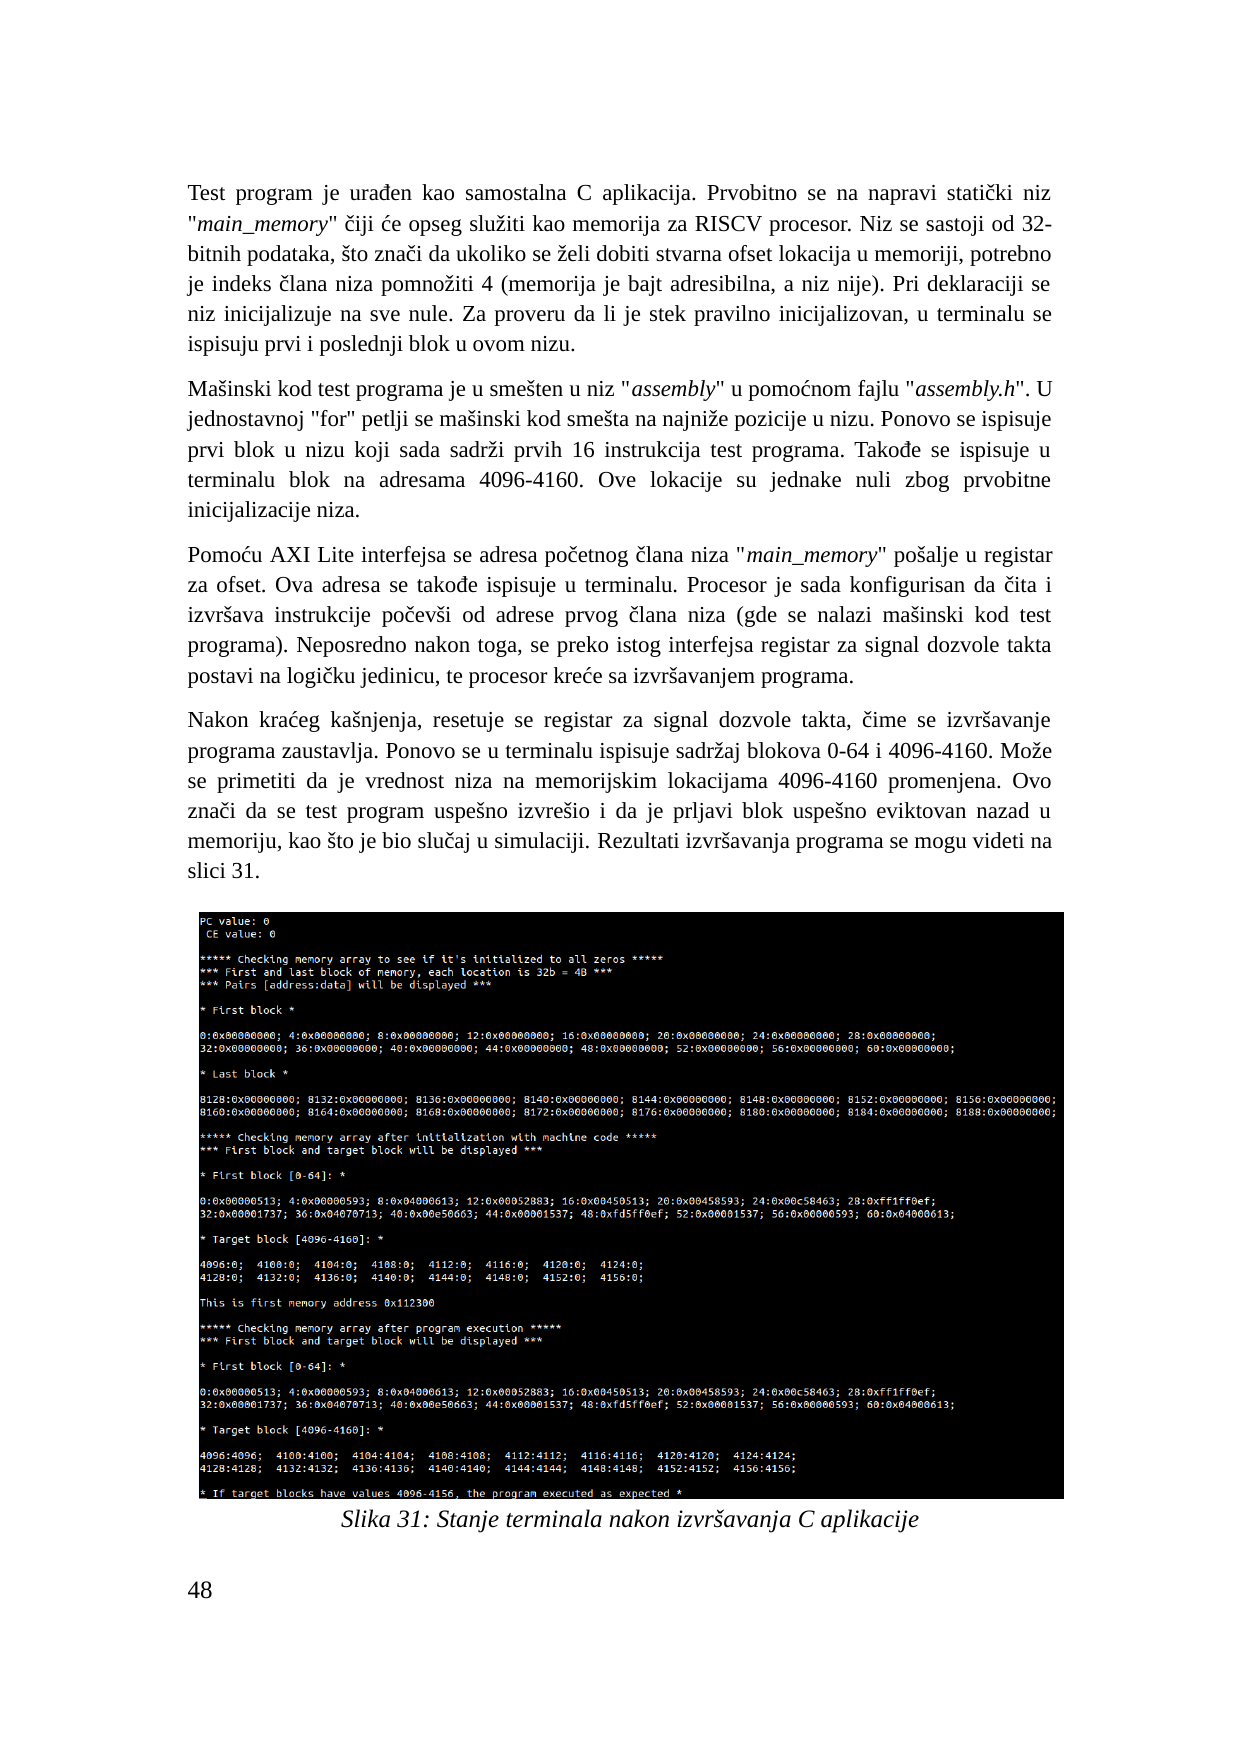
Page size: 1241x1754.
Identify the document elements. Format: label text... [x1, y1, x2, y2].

text Test program je urađen kao samostalna C aplikacija. Prvobitno se na napravi statički niz "main_memory" čiji će opseg služiti kao memorija za RISCV procesor. Niz se sastoji od 32-bitnih podataka, što znači da ukoliko se želi dobiti stvarna ofset lokacija u memoriji, potrebno je indeks člana niza pomnožiti 4 (memorija je bajt adresibilna, a niz nije). Pri deklaraciji se niz inicijalizuje na sve nule. Za proveru da li je stek pravilno inicijalizovan, u terminalu se ispisuju prvi i poslednji blok u ovom nizu. [187, 179, 1053, 357]
text Nakon kraćeg kašnjenja, resetuje se registar za signal dozvole takta, čime se izvršavanje programa zaustavlja. Ponovo se u terminalu ispisuje sadržaj blokova 0-64 i 4096-4160. Može se primetiti da je vrednost niza na memorijskim lokacijama 4096-4160 promenjena. Ovo znači da se test program uspešno izvrešio i da je prljavi blok uspešno eviktovan nazad u memoriju, kao što je bio slučaj u simulaciji. Rezultati izvršavanja programa se mogu videti na slici 31. [187, 707, 1053, 884]
picture [198, 912, 1064, 1499]
text Pomoću AXI Lite interfejsa se adresa početnog člana niza "main_memory" pošalje u registar za ofset. Ova adresa se takođe ispisuje u terminalu. Procesor je sada konfigurisan da čita i izvršava instrukcije počevši od adrese prvog člana niza (gde se nalazi mašinski kod test programa). Neposredno nakon toga, se preko istog interfejsa registar za signal dozvole takta postavi na logičku jedinicu, te procesor kreće sa izvršavanjem programa. [187, 541, 1053, 688]
text Slika 31: Stanje terminala nakon izvršavanja C aplikacije [198, 1499, 1064, 1533]
text Mašinski kod test programa je u smešten u niz "assembly" u pomoćnom fajlu "assembly.h". U jednostavnoj "for" petlji se mašinski kod smešta na najniže pozicije u nizu. Ponovo se ispisuje prvi blok u nizu koji sada sadrži prvih 16 instrukcija test programa. Takođe se ispisuje u terminalu blok na adresama 4096-4160. Ove lokacije su jednake nuli zbog prvobitne inicijalizacije niza. [187, 375, 1053, 522]
